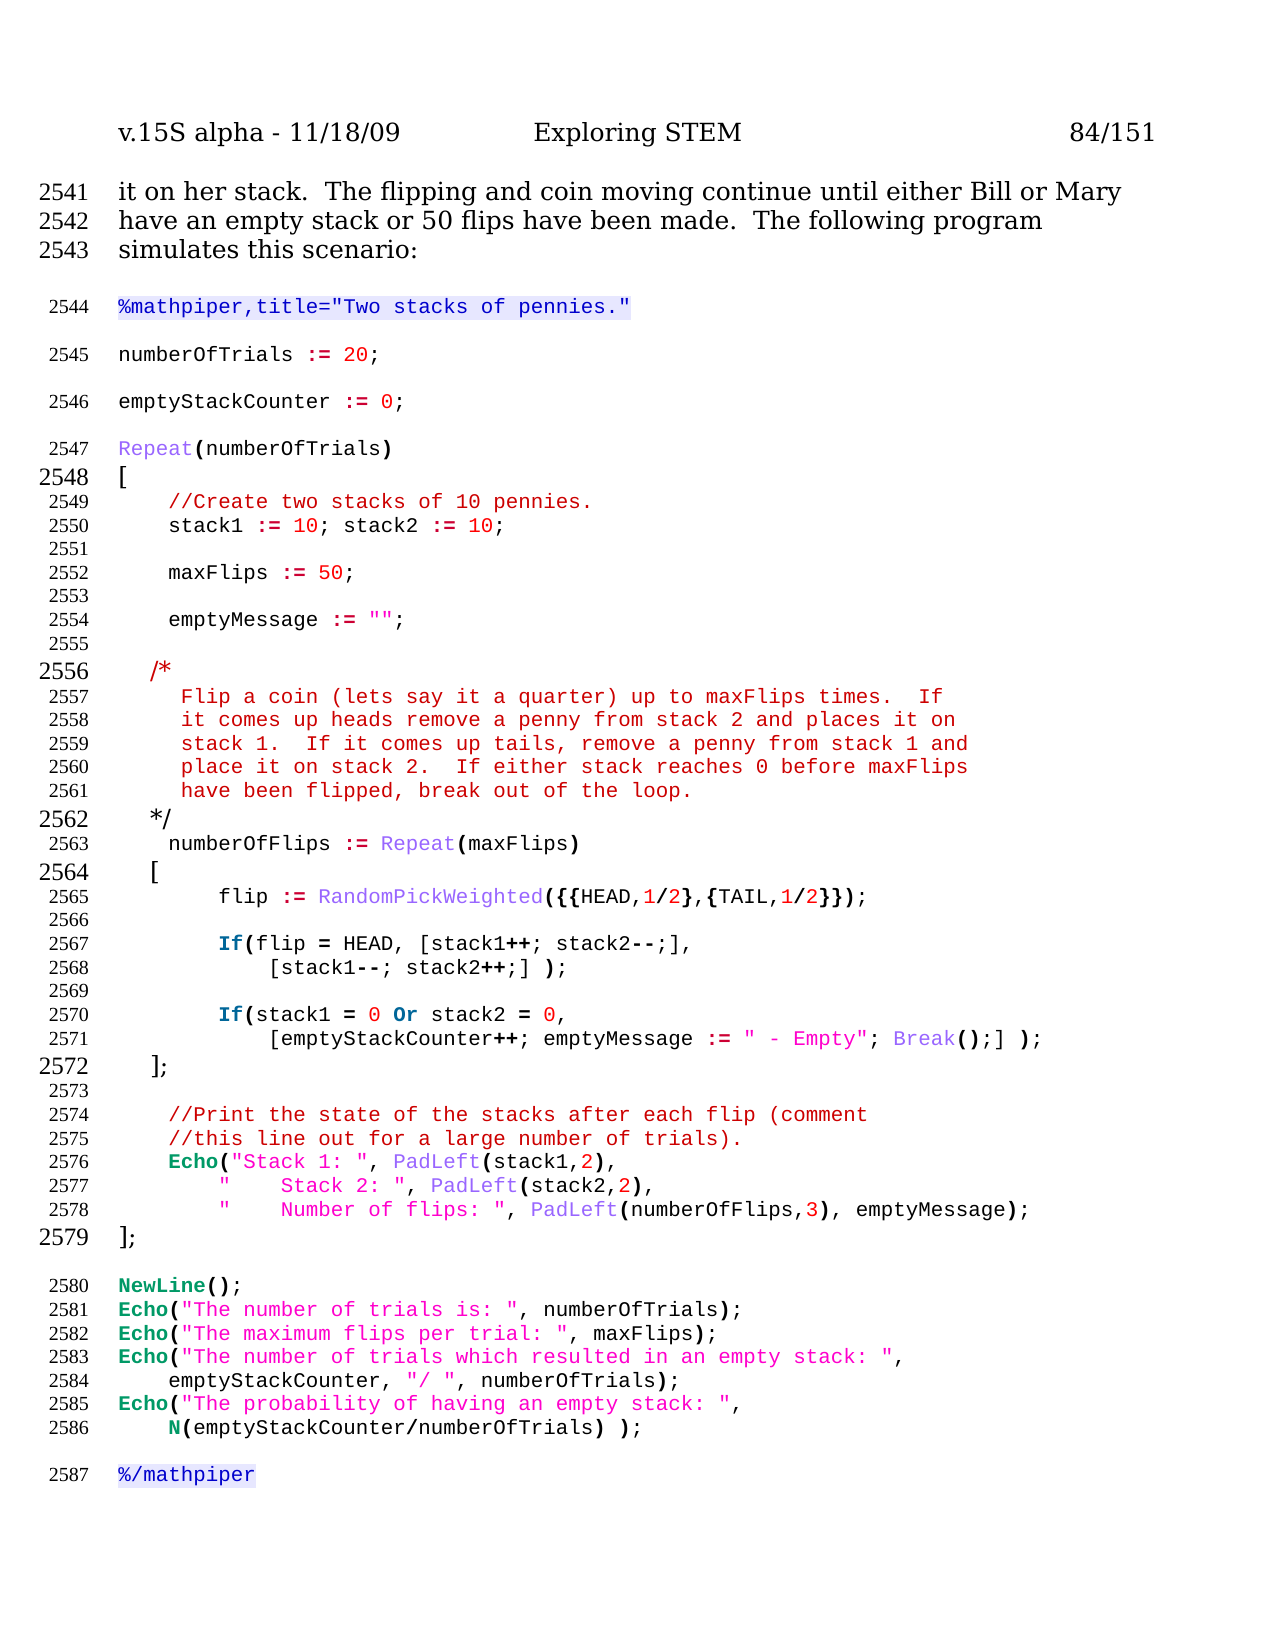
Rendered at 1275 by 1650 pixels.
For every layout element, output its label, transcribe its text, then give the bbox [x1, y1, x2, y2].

text it comes up heads remove a penny from stack 2 and places it on [118, 709, 1157, 733]
text //Print the state of the stacks after each flip (comment [118, 1104, 1157, 1128]
text ]; [118, 1222, 1157, 1252]
text Echo("The maximum flips per trial: ", maxFlips); [118, 1322, 1157, 1346]
text NewLine(); [118, 1275, 1157, 1299]
text If(stack1 = 0 Or stack2 = 0, [118, 1004, 1157, 1028]
text %/mathpiper [118, 1464, 1157, 1488]
text maxFlips := 50; [118, 562, 1157, 586]
text [ [118, 857, 1157, 886]
text numberOfFlips := Repeat(maxFlips) [118, 833, 1157, 857]
text [ [118, 462, 1157, 491]
text //this line out for a large number of trials). [118, 1128, 1157, 1151]
text stack 1. If it comes up tails, remove a penny from stack 1 and [118, 733, 1157, 757]
text it on her stack. The flipping and coin moving continue until either Bill or Mary have an empty stack or 50 flips have been made. The following program simulates this scenario: [118, 177, 1157, 264]
text Flip a coin (lets say it a quarter) up to maxFlips times. If [118, 686, 1157, 709]
text place it on stack 2. If either stack reaches 0 before maxFlips [118, 757, 1157, 780]
text numberOfTrials := 20; [118, 343, 1157, 367]
text Echo("The number of trials is: ", numberOfTrials); [118, 1299, 1157, 1322]
text " Stack 2: ", PadLeft(stack2,2), [118, 1175, 1157, 1199]
text Echo("The number of trials which resulted in an empty stack: ", [118, 1346, 1157, 1370]
text " Number of flips: ", PadLeft(numberOfFlips,3), emptyMessage); [118, 1199, 1157, 1222]
text /* [118, 656, 1157, 686]
text [stack1--; stack2++;] ); [118, 957, 1157, 980]
text emptyMessage := ""; [118, 609, 1157, 633]
text ]; [118, 1051, 1157, 1081]
text Repeat(numberOfTrials) [118, 438, 1157, 462]
text emptyStackCounter, "/ ", numberOfTrials); [118, 1370, 1157, 1393]
text %mathpiper,title="Two stacks of pennies." [118, 296, 1157, 320]
text //Create two stacks of 10 pennies. [118, 491, 1157, 514]
text have been flipped, break out of the loop. [118, 780, 1157, 804]
text emptyStackCounter := 0; [118, 391, 1157, 414]
text Echo("The probability of having an empty stack: ", [118, 1393, 1157, 1417]
text */ [118, 804, 1157, 833]
text [emptyStackCounter++; emptyMessage := " - Empty"; Break();] ); [118, 1028, 1157, 1051]
text flip := RandomPickWeighted({{HEAD,1/2},{TAIL,1/2}}); [118, 886, 1157, 909]
text N(emptyStackCounter/numberOfTrials) ); [118, 1417, 1157, 1441]
text Echo("Stack 1: ", PadLeft(stack1,2), [118, 1151, 1157, 1175]
text If(flip = HEAD, [stack1++; stack2--;], [118, 933, 1157, 957]
text stack1 := 10; stack2 := 10; [118, 514, 1157, 538]
